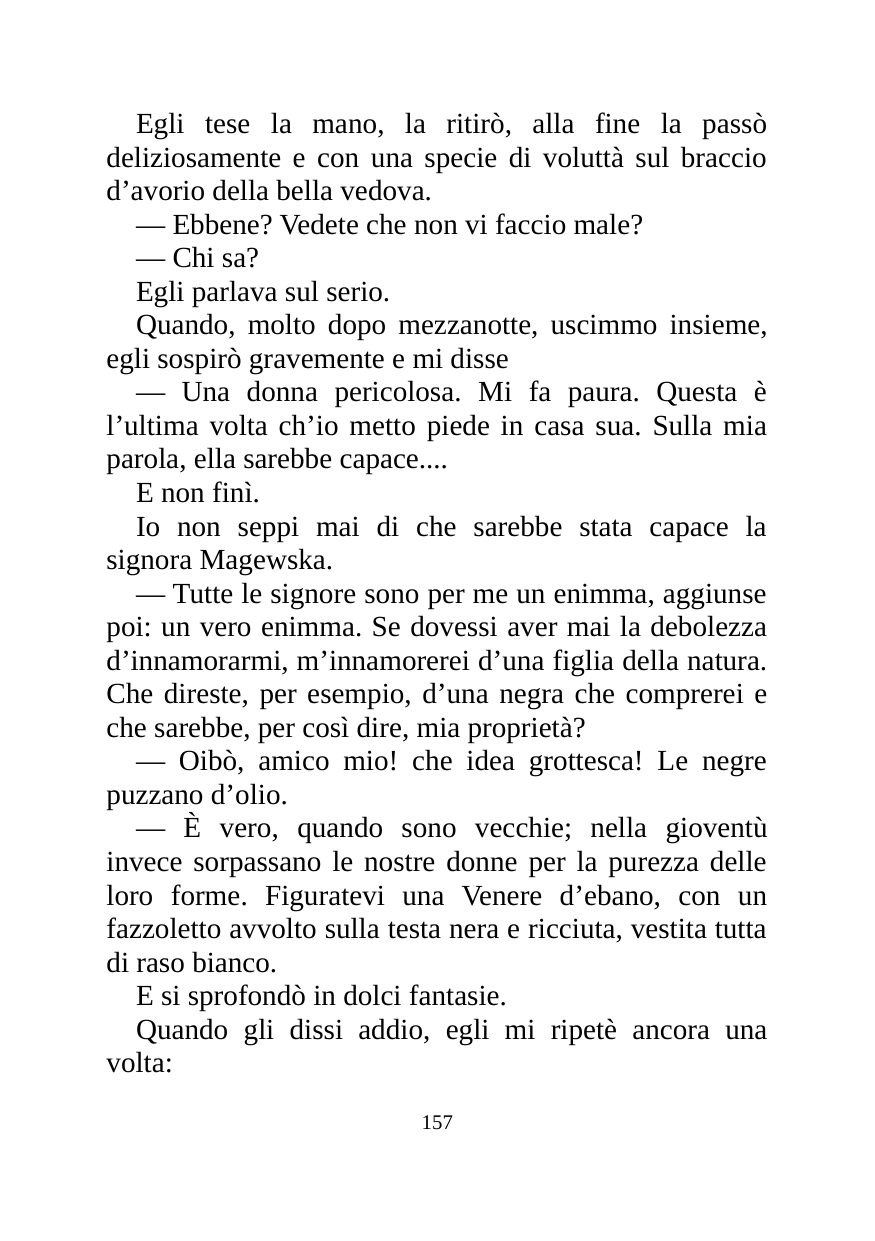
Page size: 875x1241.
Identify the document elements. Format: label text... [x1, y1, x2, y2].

text Quando gli dissi addio, egli mi ripetè ancora una volta: [106, 1012, 768, 1079]
text Io non seppi mai di che sarebbe stata capace la signora Magewska. [106, 509, 768, 576]
text — Tutte le signore sono per me un enimma, aggiunse poi: un vero enimma. Se dovessi aver mai la debolezza d’innamorarmi, m’innamorerei d’una figlia della natura. Che direste, per esempio, d’una negra che comprerei e che sarebbe, per così dire, mia proprietà? [106, 576, 768, 743]
text E non finì. [106, 475, 768, 509]
text — È vero, quando sono vecchie; nella gioventù invece sorpassano le nostre donne per la purezza delle loro forme. Figuratevi una Venere d’ebano, con un fazzoletto avvolto sulla testa nera e ricciuta, vestita tutta di raso bianco. [106, 811, 768, 978]
text — Ebbene? Vedete che non vi faccio male? [106, 207, 768, 240]
text — Una donna pericolosa. Mi fa paura. Questa è l’ultima volta ch’io metto piede in casa sua. Sulla mia parola, ella sarebbe capace.... [106, 374, 768, 475]
text Quando, molto dopo mezzanotte, uscimmo insieme, egli sospirò gravemente e mi disse [106, 307, 768, 374]
text Egli parlava sul serio. [106, 274, 768, 307]
text Egli tese la mano, la ritirò, alla fine la passò deliziosamente e con una specie di voluttà sul braccio d’avorio della bella vedova. [106, 106, 768, 207]
text — Oibò, amico mio! che idea grottesca! Le negre puzzano d’olio. [106, 743, 768, 811]
text E si sprofondò in dolci fantasie. [106, 978, 768, 1012]
text — Chi sa? [106, 240, 768, 274]
